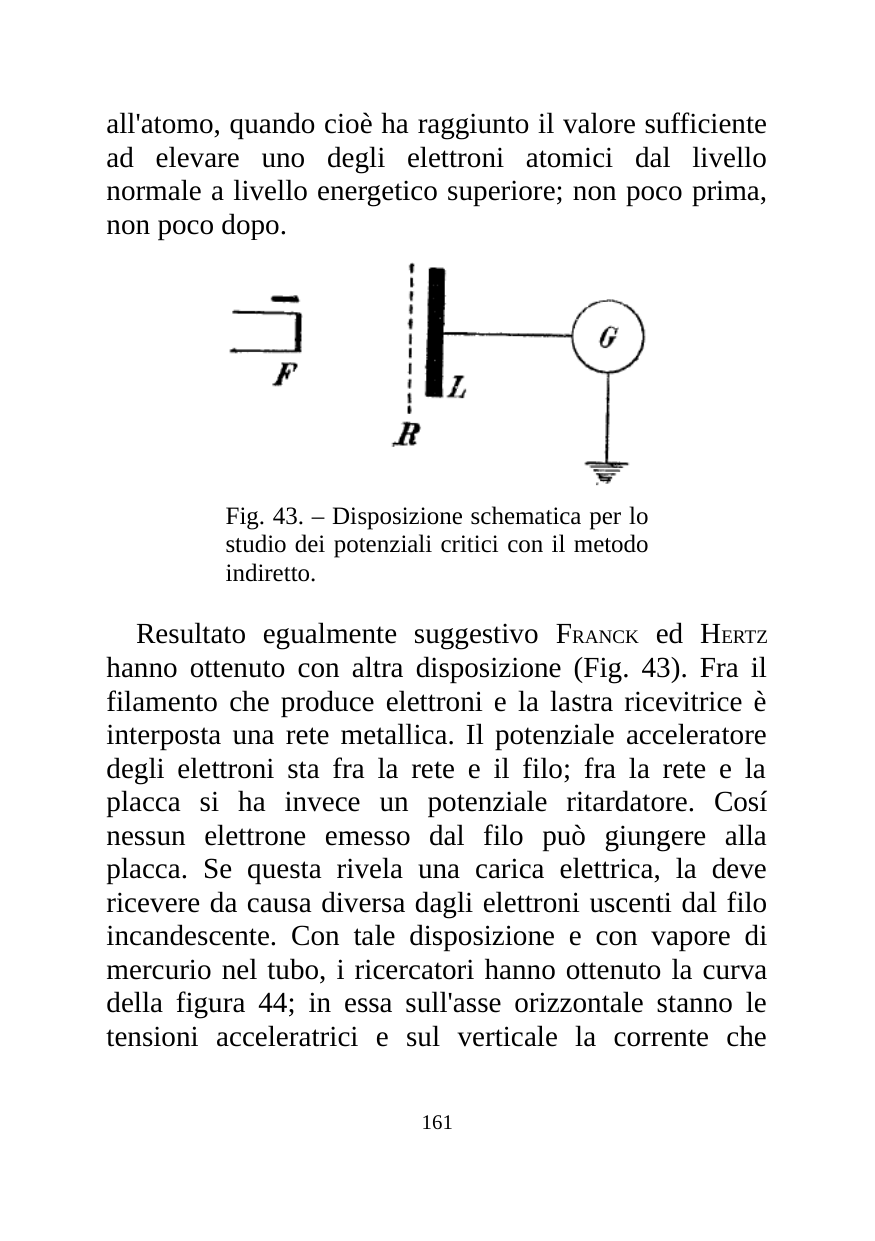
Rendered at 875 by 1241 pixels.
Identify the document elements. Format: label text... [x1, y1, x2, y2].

table_header Fig. 43. – Disposizione schematica per lo studio dei potenziali critici con il metodo indiretto. [225, 501, 649, 617]
text Resultato egualmente suggestivo Franck ed Hertz hanno ottenuto con altra disposizione (Fig. 43). Fra il filamento che produce elettroni e la lastra ricevitrice è interposta una rete metallica. Il potenziale acceleratore degli elettroni sta fra la rete e il filo; fra la rete e la placca si ha invece un potenziale ritardatore. Cosí nessun elettrone emesso dal filo può giungere alla placca. Se questa rivela una carica elettrica, la deve ricevere da causa diversa dagli elettroni uscenti dal filo incandescente. Con tale disposizione e con vapore di mercurio nel tubo, i ricercatori hanno ottenuto la curva della figura 44; in essa sull'asse orizzontale stanno le tensioni acceleratrici e sul verticale la corrente che [106, 617, 768, 1053]
text all'atomo, quando cioè ha raggiunto il valore sufficiente ad elevare uno degli elettroni atomici dal livello normale a livello energetico superiore; non poco prima, non poco dopo. [106, 106, 768, 240]
picture [206, 240, 668, 501]
